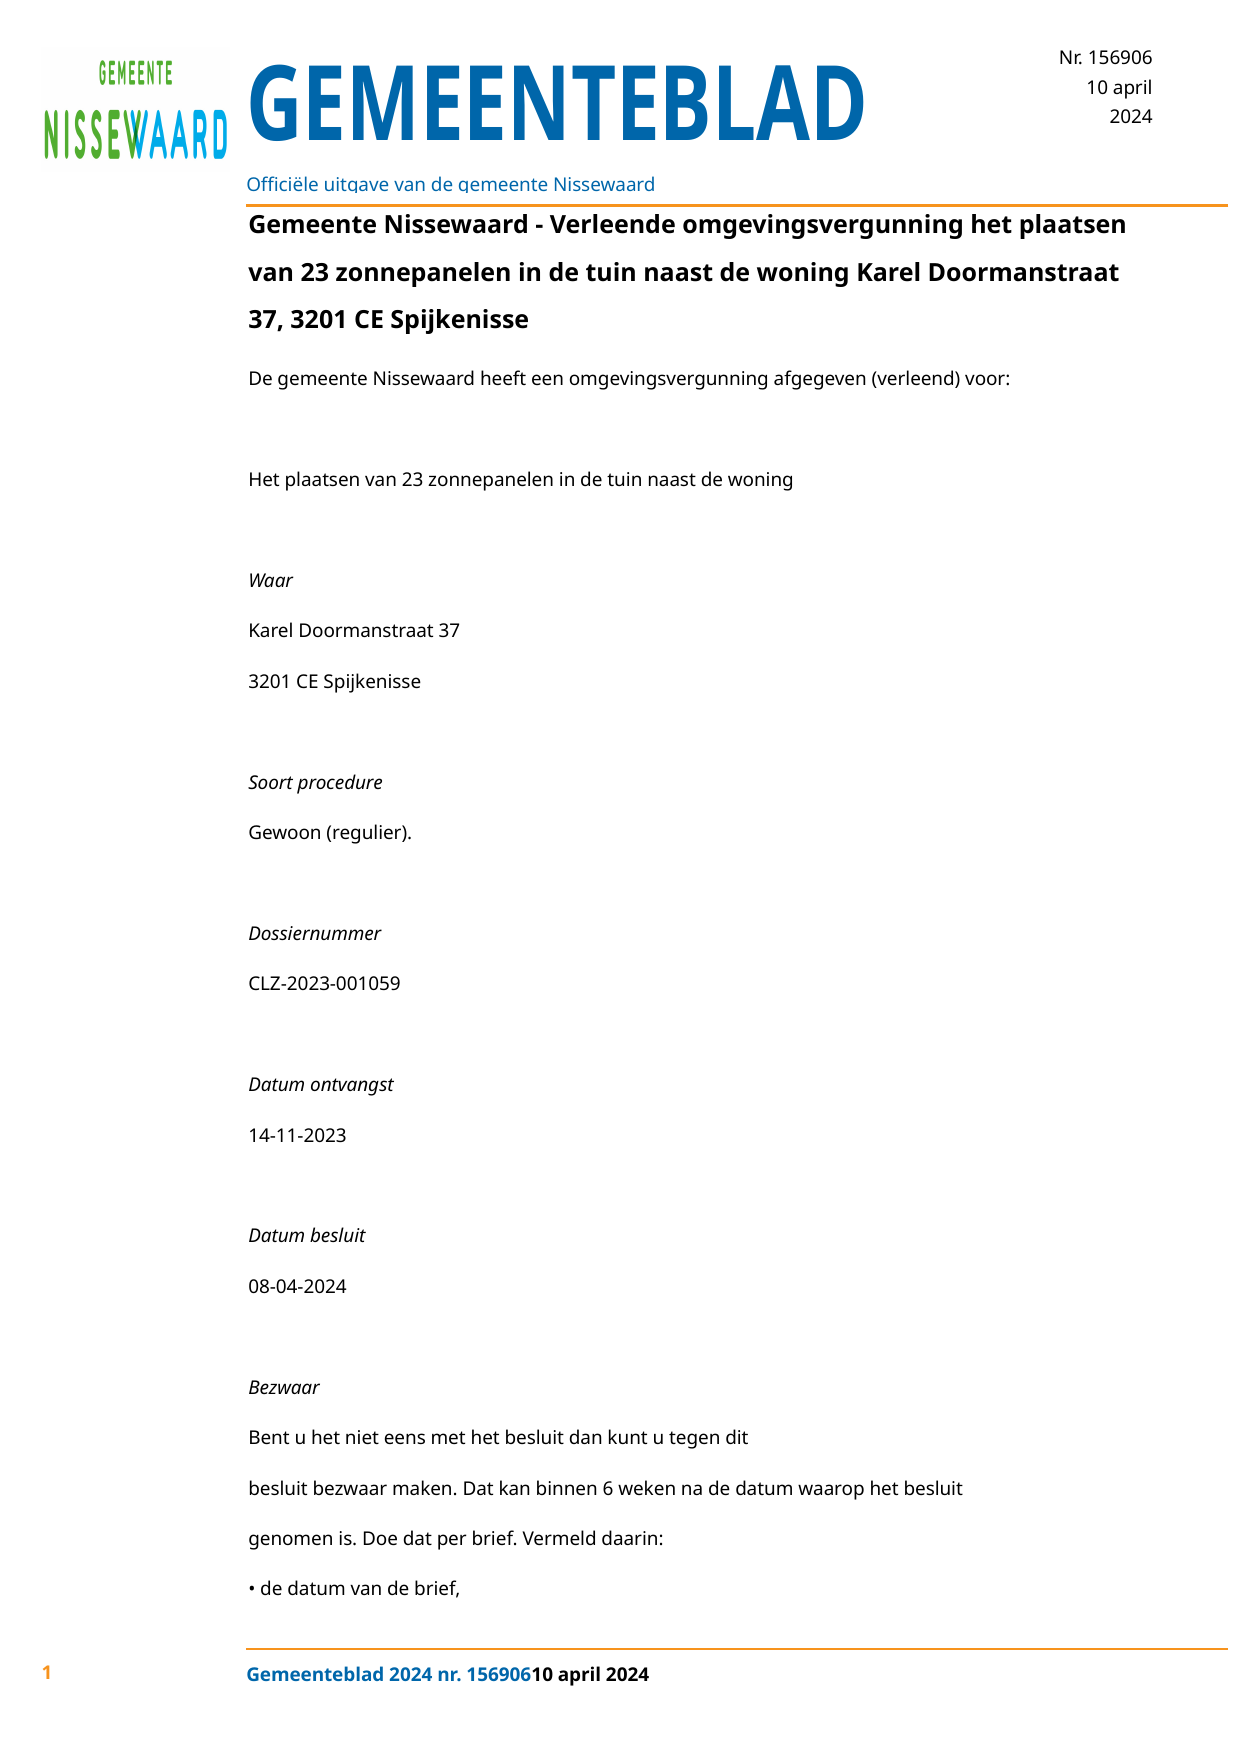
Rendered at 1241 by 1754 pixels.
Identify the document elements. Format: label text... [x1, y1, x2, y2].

text De gemeente Nissewaard heeft een omgevingsvergunning afgegeven (verleend) voor: [248, 366, 1152, 391]
text Datum ontvangst [248, 1071, 1152, 1097]
text genomen is. Doe dat per brief. Vermeld daarin: [248, 1525, 1152, 1551]
text 08-04-2024 [248, 1273, 1152, 1299]
text Karel Doormanstraat 37 [248, 618, 1152, 643]
text Bezwaar [248, 1374, 1152, 1399]
picture [41, 47, 231, 172]
text besluit bezwaar maken. Dat kan binnen 6 weken na de datum waarop het besluit [248, 1475, 1152, 1500]
text Dossiernummer [248, 920, 1152, 946]
text 14-11-2023 [248, 1122, 1152, 1147]
text Waar [248, 567, 1152, 593]
text Datum besluit [248, 1223, 1152, 1248]
text CLZ-2023-001059 [248, 971, 1152, 996]
text Gemeente Nissewaard - Verleende omgevingsvergunning het plaatsen van 23 zonnepanelen in de tuin naast de woning Karel Doormanstraat 37, 3201 CE Spijkenisse [248, 207, 1152, 336]
text Gewoon (regulier). [248, 819, 1152, 845]
text 3201 CE Spijkenisse [248, 668, 1152, 694]
text Soort procedure [248, 769, 1152, 794]
text Bent u het niet eens met het besluit dan kunt u tegen dit [248, 1424, 1152, 1450]
text Het plaatsen van 23 zonnepanelen in de tuin naast de woning [248, 466, 1152, 492]
text • de datum van de brief, [248, 1576, 1152, 1601]
